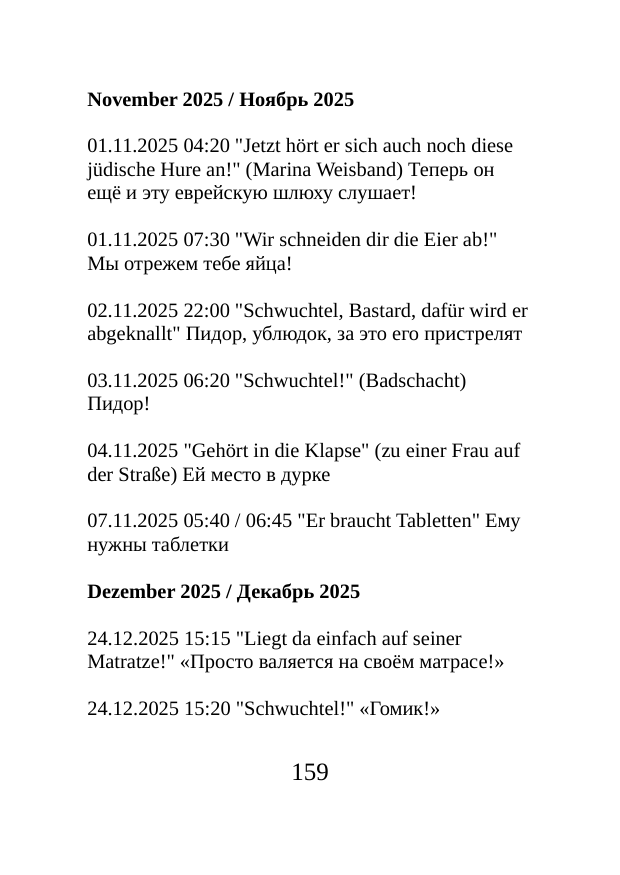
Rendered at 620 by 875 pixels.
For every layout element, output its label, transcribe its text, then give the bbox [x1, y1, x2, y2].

text 24.12.2025 15:20 "Schwuchtel!" «Гомик!» [87, 696, 532, 720]
text 24.12.2025 15:15 "Liegt da einfach auf seiner Matratze!" «Просто валяется на своём матрасе!» [87, 626, 532, 673]
text 04.11.2025 "Gehört in die Klapse" (zu einer Frau auf der Straße) Ей место в дурке [87, 438, 532, 485]
text November 2025 / Ноябрь 2025 [87, 87, 532, 110]
text 01.11.2025 07:30 "Wir schneiden dir die Eier ab!" Мы отрежем тебе яйца! [87, 228, 532, 274]
text 02.11.2025 22:00 "Schwuchtel, Bastard, dafür wird er abgeknallt" Пидор, ублюдок, за это его пристрелят [87, 298, 532, 345]
text 03.11.2025 06:20 "Schwuchtel!" (Badschacht) Пидор! [87, 368, 532, 415]
text 07.11.2025 05:40 / 06:45 "Er braucht Tabletten" Ему нужны таблетки [87, 509, 532, 556]
text 01.11.2025 04:20 "Jetzt hört er sich auch noch diese jüdische Hure an!" (Marina Weisband) Теперь он ещё и эту еврейскую шлюху слушает! [87, 134, 532, 204]
text Dezember 2025 / Декабрь 2025 [87, 579, 532, 603]
